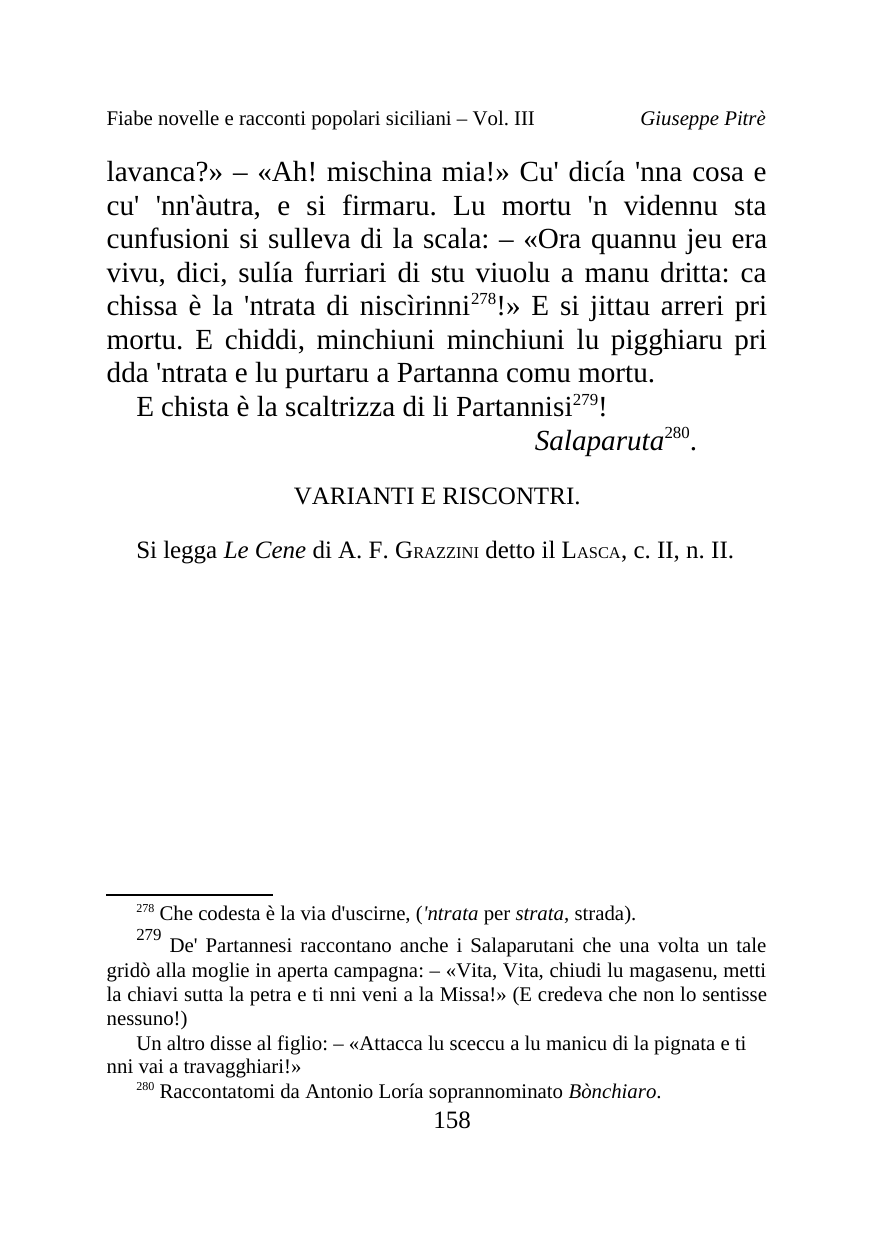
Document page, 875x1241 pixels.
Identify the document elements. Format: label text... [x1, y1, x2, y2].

text E chista è la scaltrizza di li Partannisi! [106, 389, 768, 423]
subtitle VARIANTI E RISCONTRI. [106, 481, 768, 510]
text Si legga Le Cene di A. F. Grazzini detto il Lasca, c. II, n. II. [106, 535, 768, 564]
text Raccontatomi da Antonio Loría soprannominato Bònchiaro. [106, 1078, 768, 1103]
text Salaparuta. [106, 423, 768, 456]
text lavanca?» – «Ah! mischina mia!» Cu' dicía 'nna cosa e cu' 'nn'àutra, e si firmaru. Lu mortu 'n vidennu sta cunfusioni si sulleva di la scala: – «Ora quannu jeu era vivu, dici, sulía furriari di stu viuolu a manu dritta: ca chissa è la 'ntrata di niscìrinni!» E si jittau arreri pri mortu. E chiddi, minchiuni minchiuni lu pigghiaru pri dda 'ntrata e lu purtaru a Partanna comu mortu. [106, 154, 768, 389]
text Un altro disse al figlio: – «Attacca lu sceccu a lu manicu di la pignata e ti nni vai a travagghiari!» [106, 1030, 768, 1078]
text Che codesta è la via d'uscirne, ('ntrata per strata, strada). [106, 901, 768, 925]
text De' Partannesi raccontano anche i Salaparutani che una volta un tale gridò alla moglie in aperta campagna: – «Vita, Vita, chiudi lu magasenu, metti la chiavi sutta la petra e ti nni veni a la Missa!» (E credeva che non lo sentisse nessuno!) [106, 925, 768, 1030]
